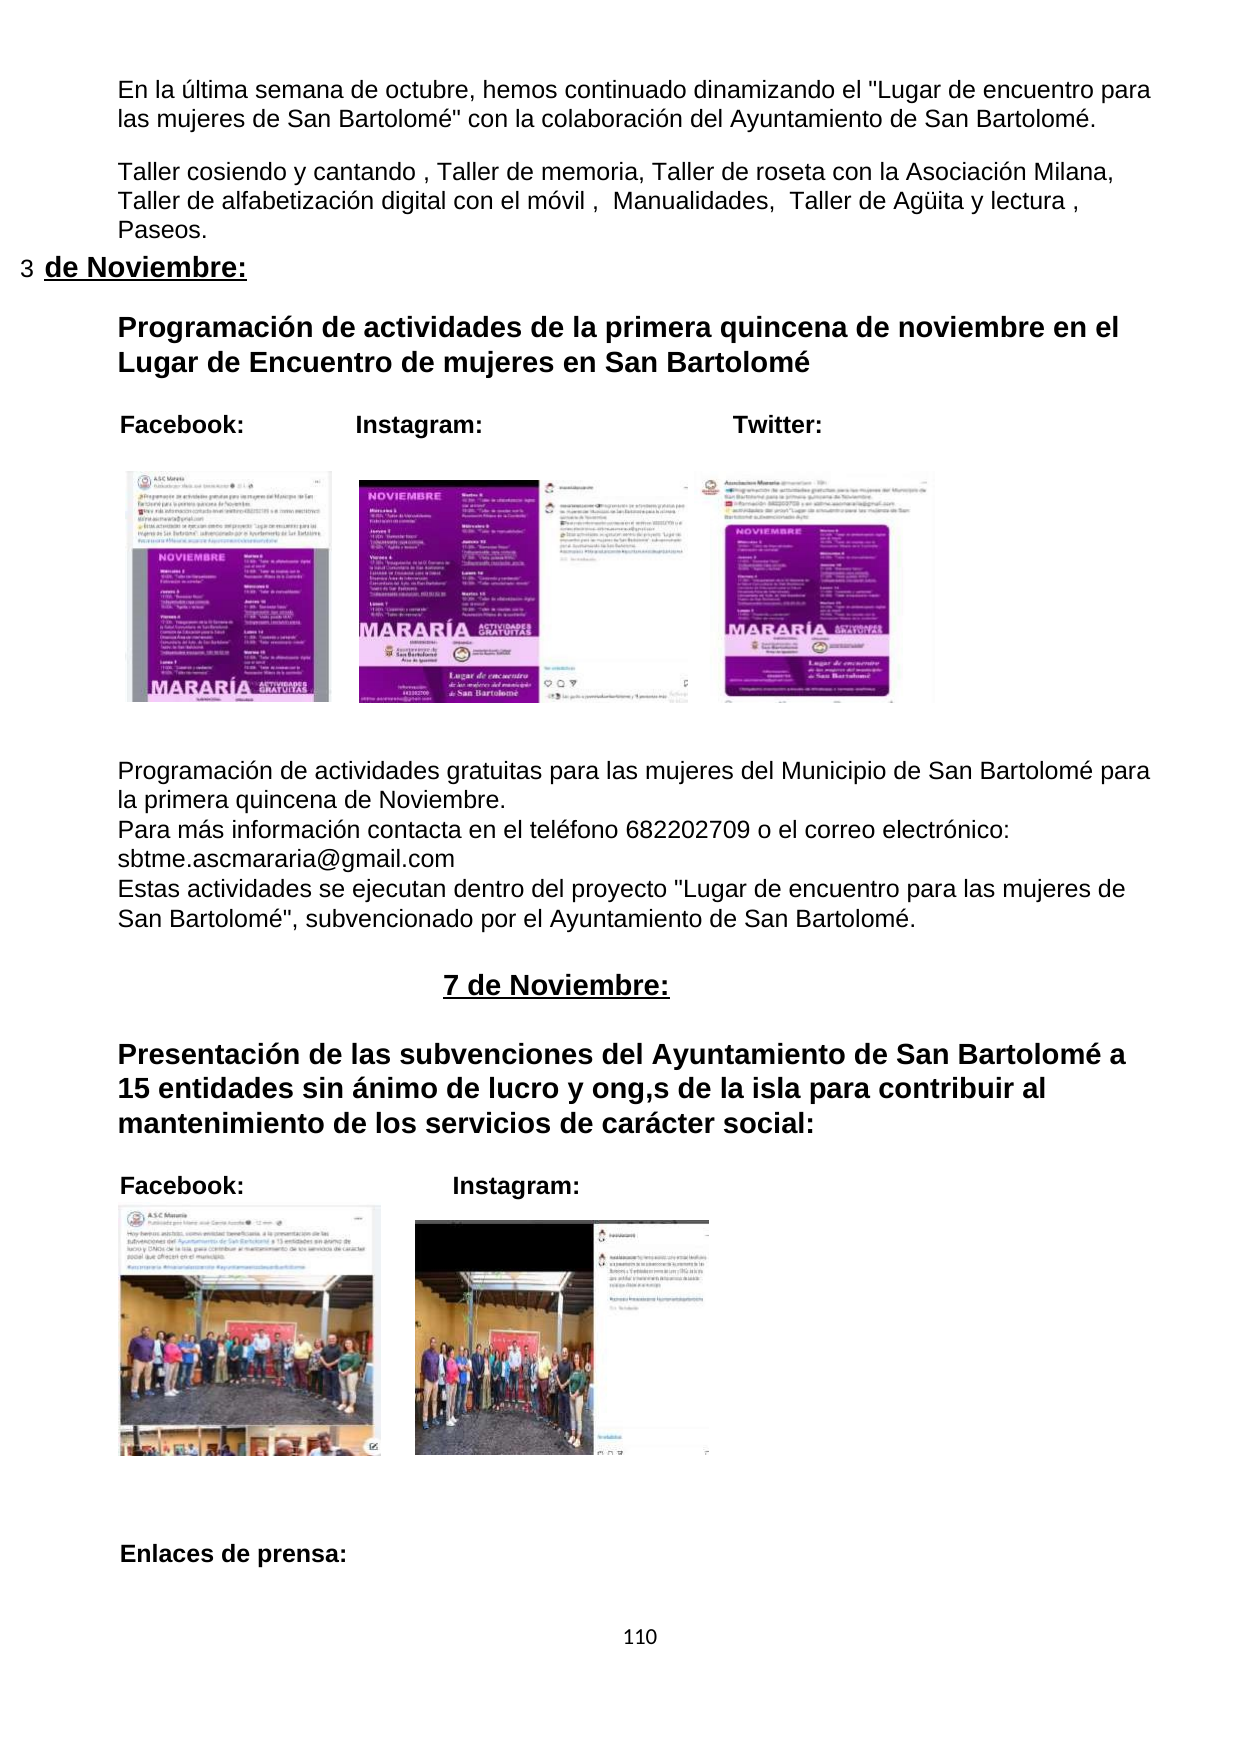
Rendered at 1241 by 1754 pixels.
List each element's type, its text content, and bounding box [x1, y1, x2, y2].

text Facebook: Instagram: Twitter: [119, 410, 1192, 438]
text Estas actividades se ejecutan dentro del proyecto "Lugar de encuentro para las mujeres de San Bartolomé", subvencionado por el Ayuntamiento de San Bartolomé. [117, 874, 1167, 932]
text Para más información contacta en el teléfono 682202709 o el correo electrónico: [117, 815, 1167, 843]
text Taller cosiendo y cantando , Taller de memoria, Taller de roseta con la Asociación Milana, Taller de alfabetización digital con el móvil , Manualidades, Taller de Agüita y lectura , Paseos. [117, 157, 1167, 244]
text sbtme.ascmararia@gmail.com [117, 844, 1167, 873]
text En la última semana de octubre, hemos continuado dinamizando el "Lugar de encuentro para las mujeres de San Bartolomé" con la colaboración del Ayuntamiento de San Bartolomé. [117, 75, 1167, 133]
text 7 de Noviembre: [116, 968, 1079, 1002]
text Facebook: Instagram: [119, 1171, 1192, 1200]
text Programación de actividades gratuitas para las mujeres del Municipio de San Bartolomé para la primera quincena de Noviembre. [117, 756, 1167, 814]
text Programación de actividades de la primera quincena de noviembre en el Lugar de Encuentro de mujeres en San Bartolomé [117, 310, 1167, 378]
text Presentación de las subvenciones del Ayuntamiento de San Bartolomé a 15 entidades sin ánimo de lucro y ong,s de la isla para contribuir al mantenimiento de los servicios de carácter social: [117, 1037, 1167, 1139]
list de Noviembre: [20, 250, 1079, 284]
text Enlaces de prensa: [119, 1539, 1192, 1567]
